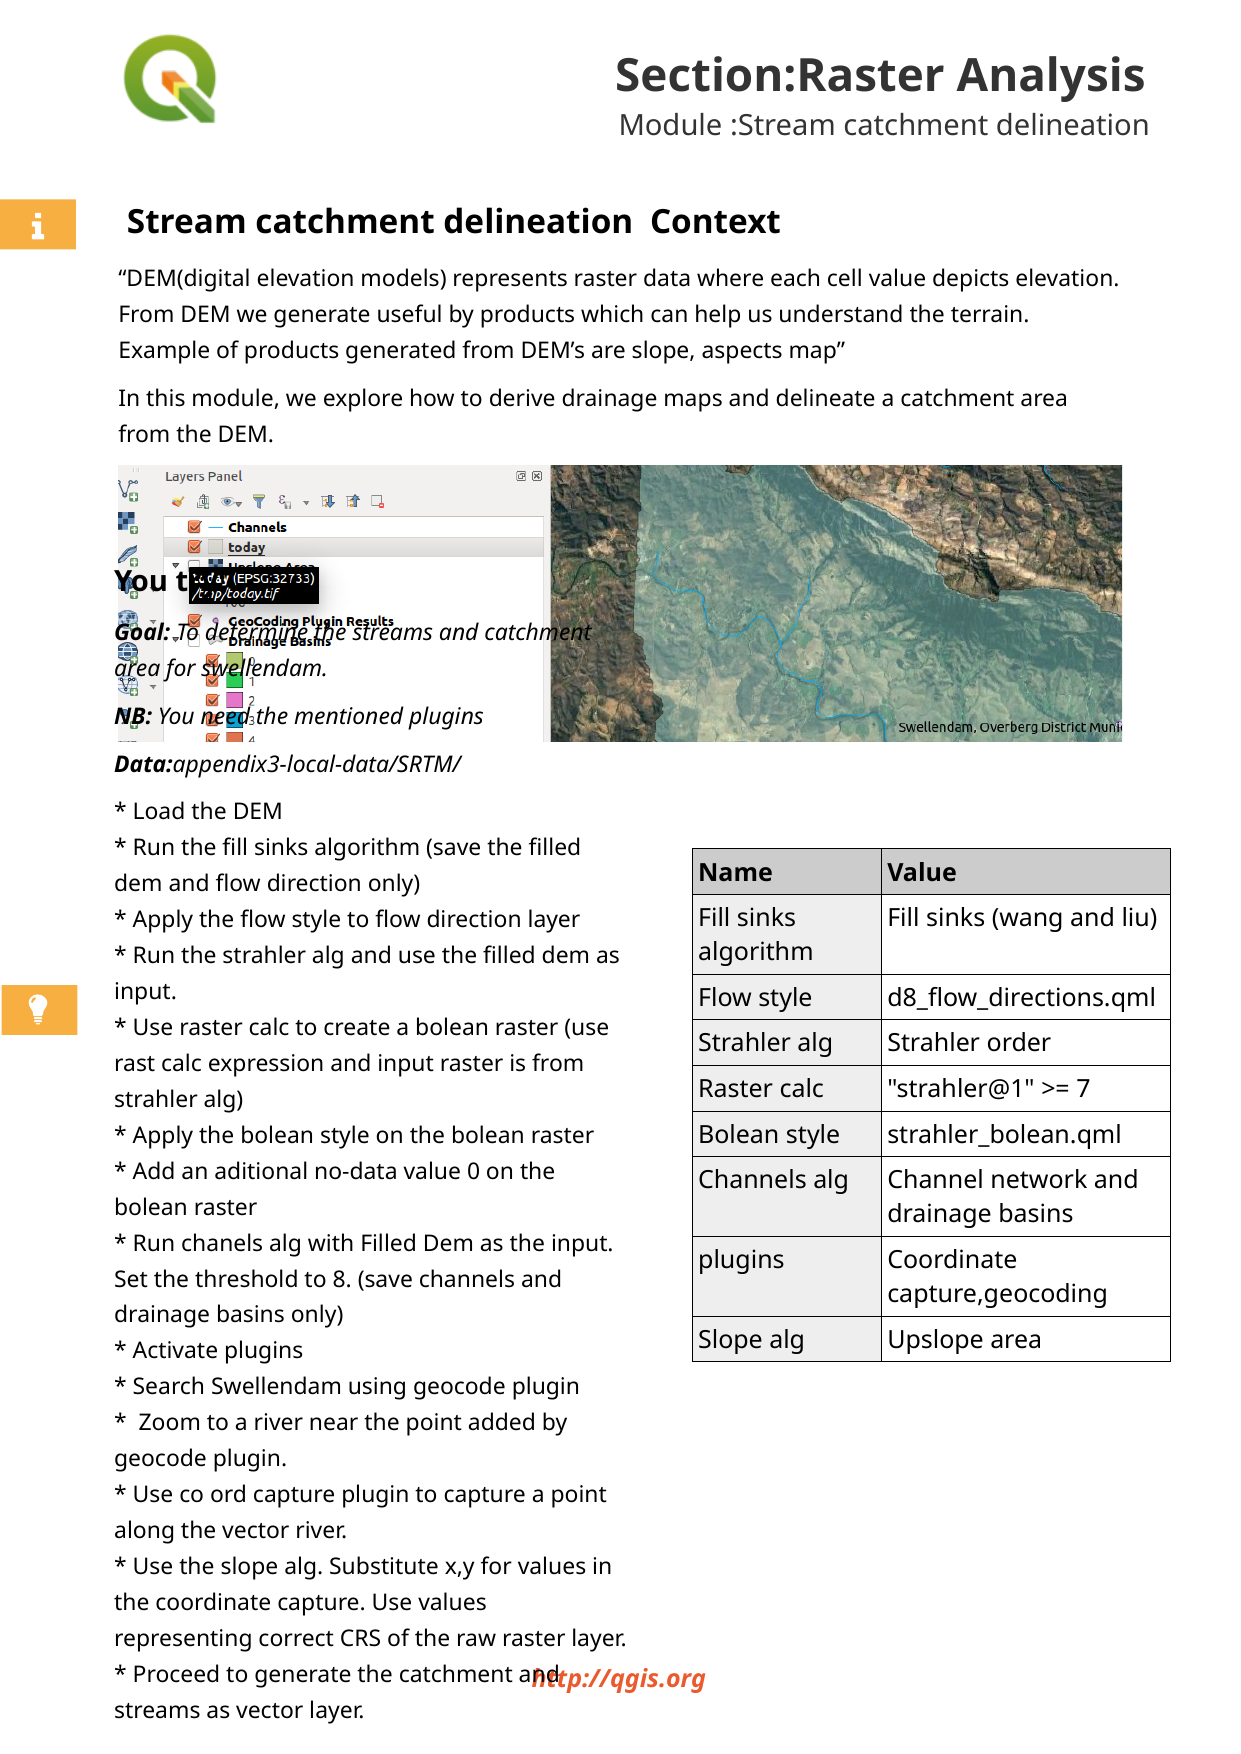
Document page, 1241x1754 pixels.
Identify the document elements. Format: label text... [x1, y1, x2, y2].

table_cell Bolean style [693, 1112, 881, 1156]
picture [122, 31, 218, 127]
table_cell plugins [693, 1237, 881, 1316]
table_cell Fill sinks (wang and liu) [882, 895, 1170, 974]
text “DEM(digital elevation models) represents raster data where each cell value depicts elevation. From DEM we generate useful by products which can help us understand the terrain. Example of products generated from DEM’s are slope, aspects map” [118, 262, 1122, 365]
table_cell Fill sinks algorithm [693, 895, 881, 974]
table_cell d8_flow_directions.qml [882, 975, 1170, 1019]
table_header Name [693, 849, 881, 894]
subtitle Stream catchment delineation Context [118, 198, 1122, 243]
table_cell Strahler alg [693, 1020, 881, 1065]
table_cell Strahler order [882, 1020, 1170, 1065]
table_cell "strahler@1" >= 7 [882, 1066, 1170, 1111]
table_header Value [882, 849, 1170, 894]
text In this module, we explore how to derive drainage maps and delineate a catchment area from the DEM. [118, 382, 1122, 449]
table_cell Flow style [693, 975, 881, 1019]
table_cell Channels alg [693, 1157, 881, 1236]
table_cell Channel network and drainage basins [882, 1157, 1170, 1236]
table_cell Coordinate capture,geocoding [882, 1237, 1170, 1316]
table_cell Upslope area [882, 1317, 1170, 1361]
table_cell Slope alg [693, 1317, 881, 1361]
picture [118, 465, 1123, 742]
table_cell Raster calc [693, 1066, 881, 1111]
table_cell strahler_bolean.qml [882, 1112, 1170, 1156]
